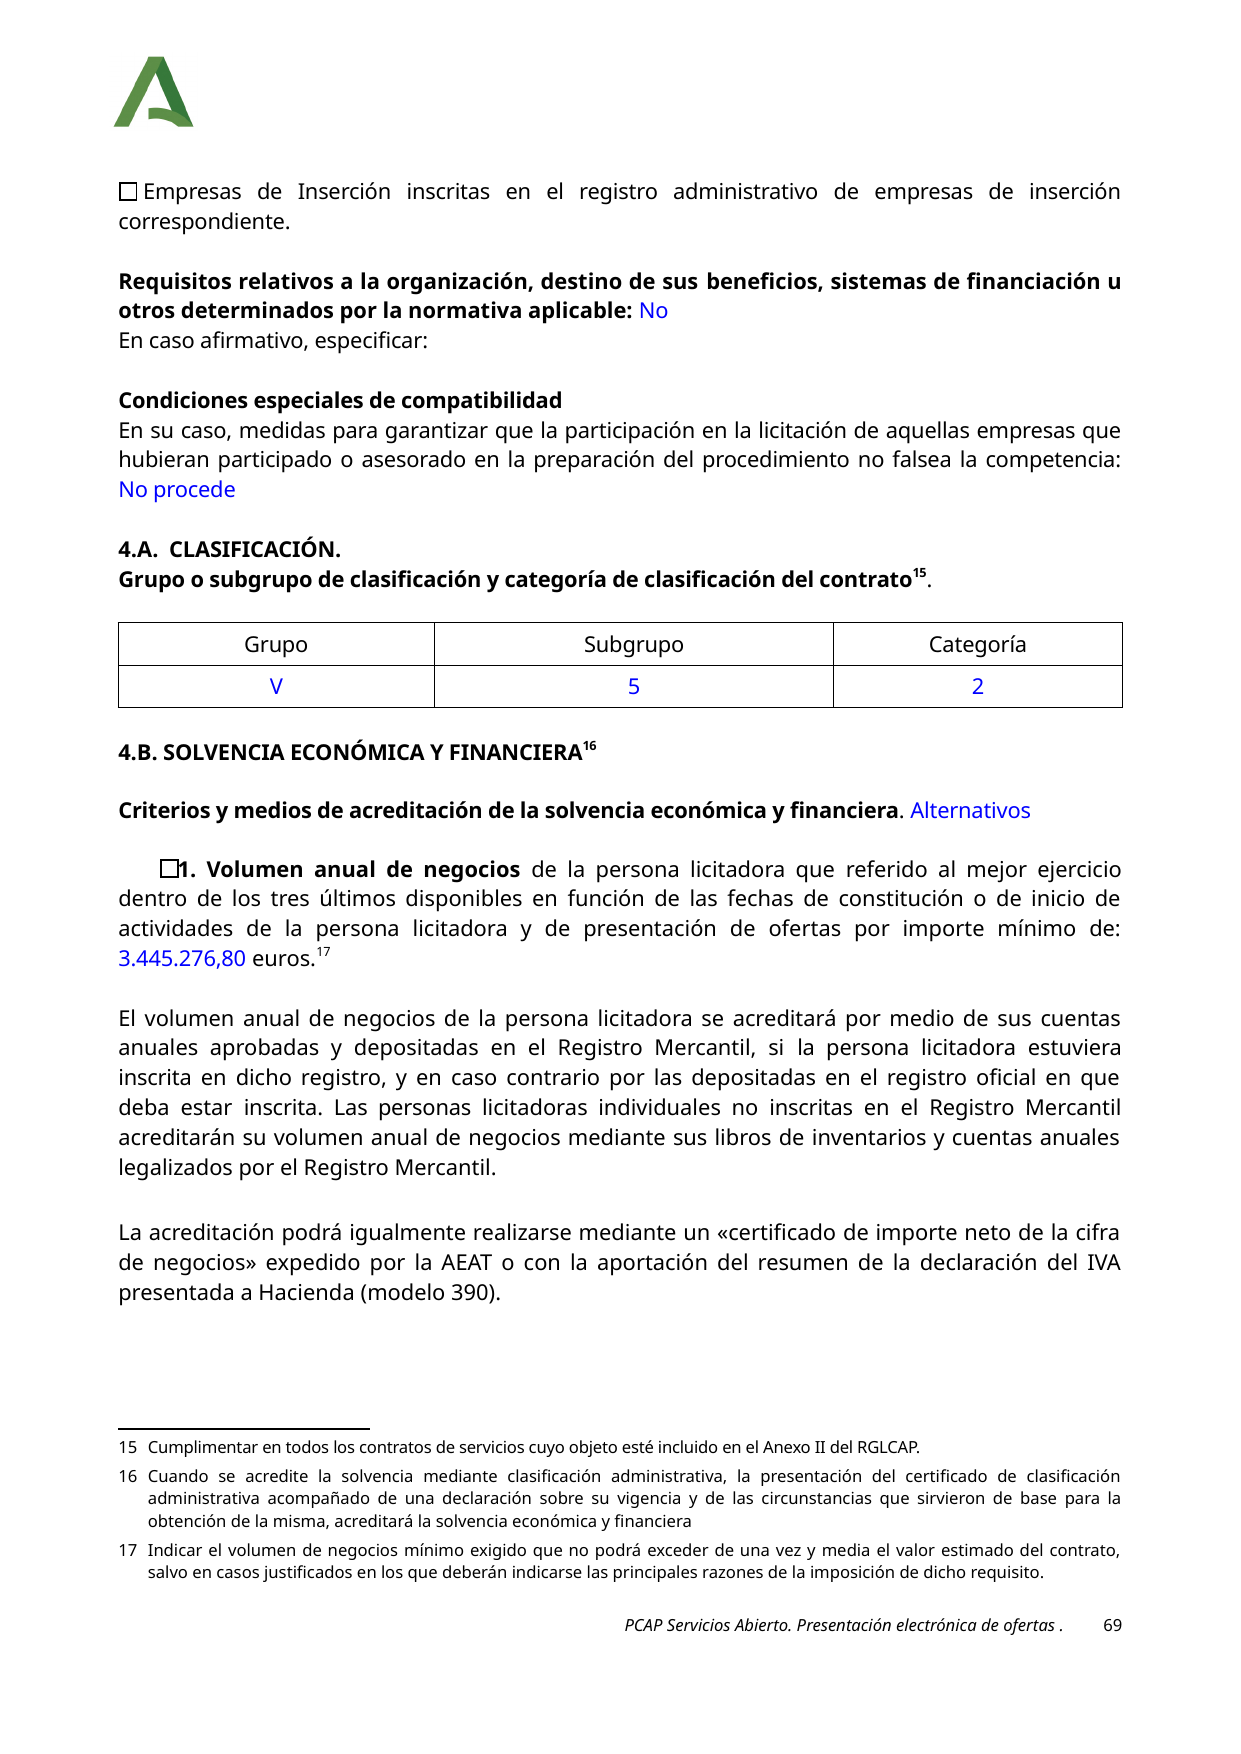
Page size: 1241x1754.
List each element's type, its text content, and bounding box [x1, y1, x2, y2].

text En caso afirmativo, especificar: [118, 325, 1122, 355]
table_cell 5 [435, 666, 833, 707]
text Condiciones especiales de compatibilidad [118, 385, 1122, 415]
text Grupo o subgrupo de clasificación y categoría de clasificación del contrato. [118, 564, 1122, 593]
text El volumen anual de negocios de la persona licitadora se acreditará por medio de sus cuentas anuales aprobadas y depositadas en el Registro Mercantil, si la persona licitadora estuviera inscrita en dicho registro, y en caso contrario por las depositadas en el registro oficial en que deba estar inscrita. Las personas licitadoras individuales no inscritas en el Registro Mercantil acreditarán su volumen anual de negocios mediante sus libros de inventarios y cuentas anuales legalizados por el Registro Mercantil. [118, 1003, 1122, 1181]
table_header Subgrupo [435, 623, 833, 664]
text En su caso, medidas para garantizar que la participación en la licitación de aquellas empresas que hubieran participado o asesorado en la preparación del procedimiento no falsea la competencia: No procede [118, 415, 1122, 504]
text 4.B. SOLVENCIA ECONÓMICA Y FINANCIERA [118, 737, 1122, 766]
text Cuando se acredite la solvencia mediante clasificación administrativa, la presentación del certificado de clasificación administrativa acompañado de una declaración sobre su vigencia y de las circunstancias que sirvieron de base para la obtención de la misma, acreditará la solvencia económica y financiera [118, 1464, 1122, 1532]
text 1. Volumen anual de negocios de la persona licitadora que referido al mejor ejercicio dentro de los tres últimos disponibles en función de las fechas de constitución o de inicio de actividades de la persona licitadora y de presentación de ofertas por importe mínimo de: 3.445.276,80 euros. [118, 854, 1122, 973]
table_header Categoría [834, 623, 1122, 664]
table_cell V [119, 666, 434, 707]
text Requisitos relativos a la organización, destino de sus beneficios, sistemas de financiación u otros determinados por la normativa aplicable: No [118, 266, 1122, 325]
text La acreditación podrá igualmente realizarse mediante un «certificado de importe neto de la cifra de negocios» expedido por la AEAT o con la aportación del resumen de la declaración del IVA presentada a Hacienda (modelo 390). [118, 1217, 1122, 1306]
table_header Grupo [119, 623, 434, 664]
text Empresas de Inserción inscritas en el registro administrativo de empresas de inserción correspondiente. [118, 176, 1122, 236]
text Indicar el volumen de negocios mínimo exigido que no podrá exceder de una vez y media el valor estimado del contrato, salvo en casos justificados en los que deberán indicarse las principales razones de la imposición de dicho requisito. [118, 1538, 1122, 1584]
text 4.A. CLASIFICACIÓN. [118, 534, 1122, 564]
picture [109, 52, 198, 131]
text Criterios y medios de acreditación de la solvencia económica y financiera. Alternativos [118, 795, 1122, 825]
text Cumplimentar en todos los contratos de servicios cuyo objeto esté incluido en el Anexo II del RGLCAP. [118, 1436, 1122, 1458]
table_cell 2 [834, 666, 1122, 707]
